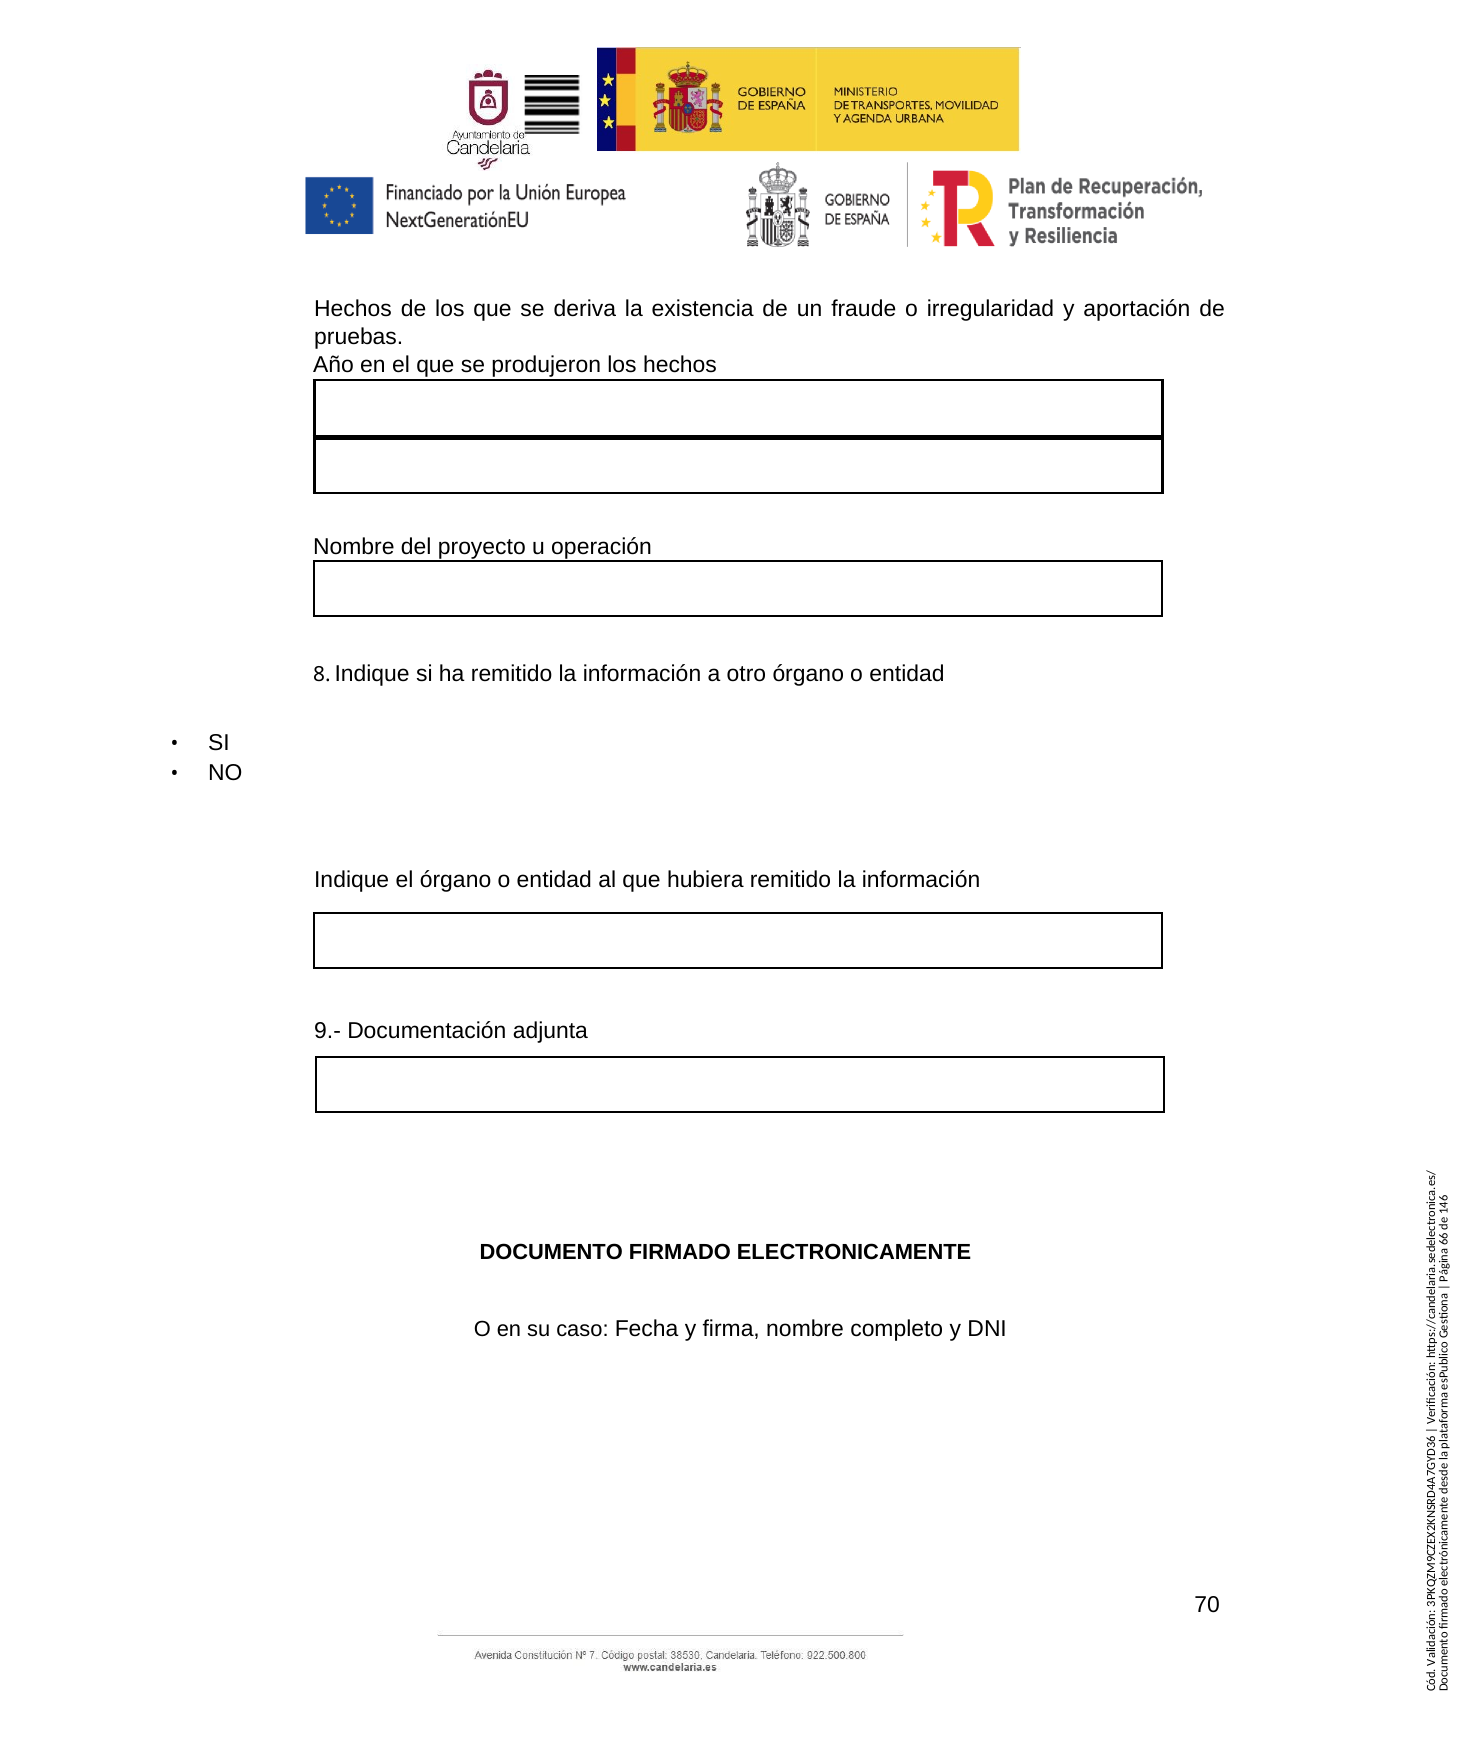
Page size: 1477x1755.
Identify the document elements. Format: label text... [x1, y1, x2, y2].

text Indique el órgano o entidad al que hubiera remitido la información [314, 866, 1227, 892]
table_cell [316, 440, 1161, 492]
text O en su caso: Fecha y firma, nombre completo y DNI [473, 1315, 1227, 1341]
list NO [170, 758, 1227, 787]
list Indique si ha remitido la información a otro órgano o entidad [313, 659, 1227, 687]
table_header [316, 381, 1161, 435]
list SI [170, 728, 1227, 757]
text Año en el que se produjeron los hechos [313, 351, 1227, 377]
text DOCUMENTO FIRMADO ELECTRONICAMENTE [222, 1239, 1235, 1264]
text Nombre del proyecto u operación [313, 533, 1227, 559]
text Hechos de los que se deriva la existencia de un fraude o irregularidad y aportación de pruebas. [314, 295, 1227, 349]
text 9.- Documentación adjunta [314, 1017, 1227, 1043]
